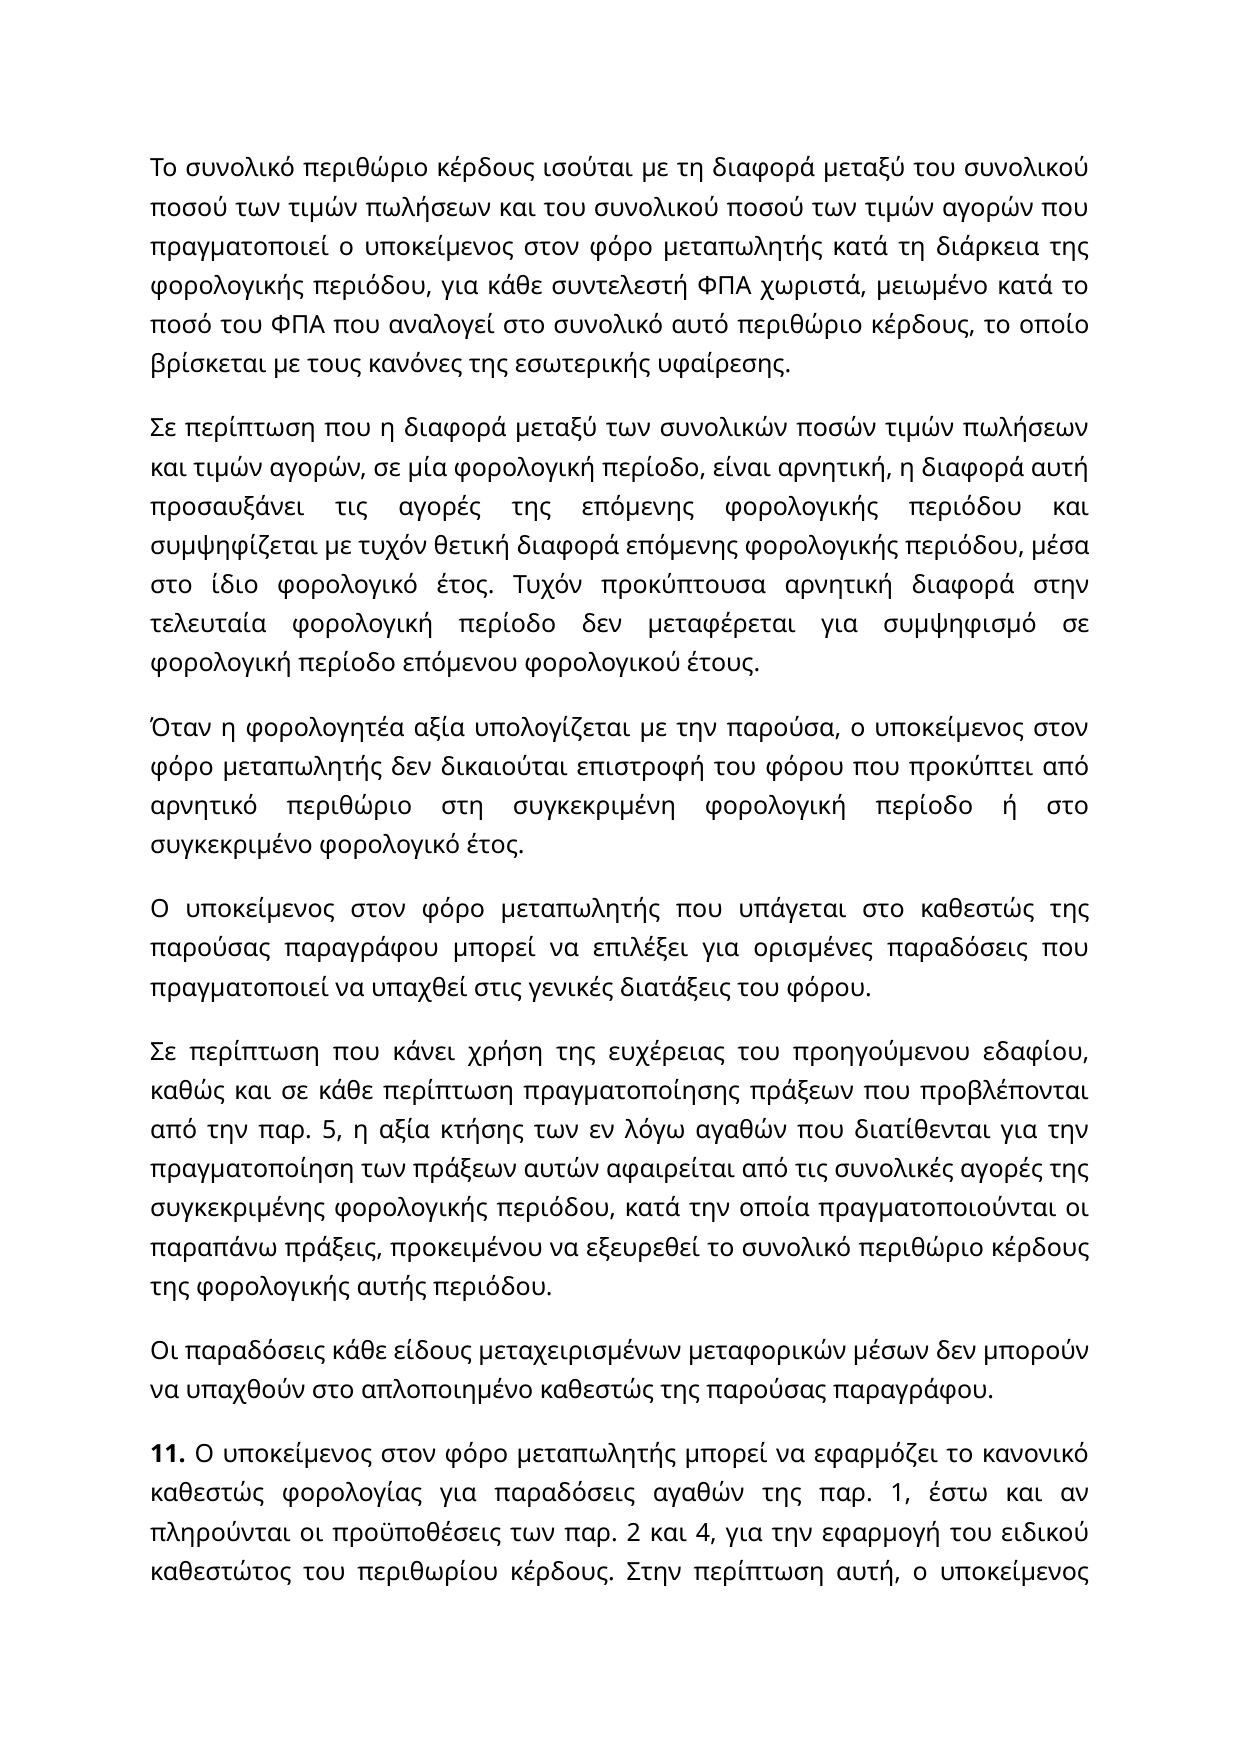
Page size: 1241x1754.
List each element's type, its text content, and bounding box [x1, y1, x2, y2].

text Σε περίπτωση που η διαφορά μεταξύ των συνολικών ποσών τιμών πωλήσεων και τιμών αγορών, σε μία φορολογική περίοδο, είναι αρνητική, η διαφορά αυτή προσαυξάνει τις αγορές της επόμενης φορολογικής περιόδου και συμψηφίζεται με τυχόν θετική διαφορά επόμενης φορολογικής περιόδου, μέσα στο ίδιο φορολογικό έτος. Τυχόν προκύπτουσα αρνητική διαφορά στην τελευταία φορολογική περίοδο δεν μεταφέρεται για συμψηφισμό σε φορολογική περίοδο επόμενου φορολογικού έτους. [150, 410, 1090, 679]
text Όταν η φορολογητέα αξία υπολογίζεται με την παρούσα, ο υποκείμενος στον φόρο μεταπωλητής δεν δικαιούται επιστροφή του φόρου που προκύπτει από αρνητικό περιθώριο στη συγκεκριμένη φορολογική περίοδο ή στο συγκεκριμένο φορολογικό έτος. [150, 709, 1090, 861]
text Οι παραδόσεις κάθε είδους μεταχειρισμένων μεταφορικών μέσων δεν μπορούν να υπαχθούν στο απλοποιημένο καθεστώς της παρούσας παραγράφου. [150, 1332, 1090, 1406]
text Ο υποκείμενος στον φόρο μεταπωλητής που υπάγεται στο καθεστώς της παρούσας παραγράφου μπορεί να επιλέξει για ορισμένες παραδόσεις που πραγματοποιεί να υπαχθεί στις γενικές διατάξεις του φόρου. [150, 891, 1090, 1003]
text 11. Ο υποκείμενος στον φόρο μεταπωλητής μπορεί να εφαρμόζει το κανονικό καθεστώς φορολογίας για παραδόσεις αγαθών της παρ. 1, έστω και αν πληρούνται οι προϋποθέσεις των παρ. 2 και 4, για την εφαρμογή του ειδικού καθεστώτος του περιθωρίου κέρδους. Στην περίπτωση αυτή, ο υποκείμενος [150, 1436, 1090, 1587]
text Σε περίπτωση που κάνει χρήση της ευχέρειας του προηγούμενου εδαφίου, καθώς και σε κάθε περίπτωση πραγματοποίησης πράξεων που προβλέπονται από την παρ. 5, η αξία κτήσης των εν λόγω αγαθών που διατίθενται για την πραγματοποίηση των πράξεων αυτών αφαιρείται από τις συνολικές αγορές της συγκεκριμένης φορολογικής περιόδου, κατά την οποία πραγματοποιούνται οι παραπάνω πράξεις, προκειμένου να εξευρεθεί το συνολικό περιθώριο κέρδους της φορολογικής αυτής περιόδου. [150, 1033, 1090, 1302]
text Το συνολικό περιθώριο κέρδους ισούται με τη διαφορά μεταξύ του συνολικού ποσού των τιμών πωλήσεων και του συνολικού ποσού των τιμών αγορών που πραγματοποιεί ο υποκείμενος στον φόρο μεταπωλητής κατά τη διάρκεια της φορολογικής περιόδου, για κάθε συντελεστή ΦΠΑ χωριστά, μειωμένο κατά το ποσό του ΦΠΑ που αναλογεί στο συνολικό αυτό περιθώριο κέρδους, το οποίο βρίσκεται με τους κανόνες της εσωτερικής υφαίρεσης. [150, 150, 1090, 380]
